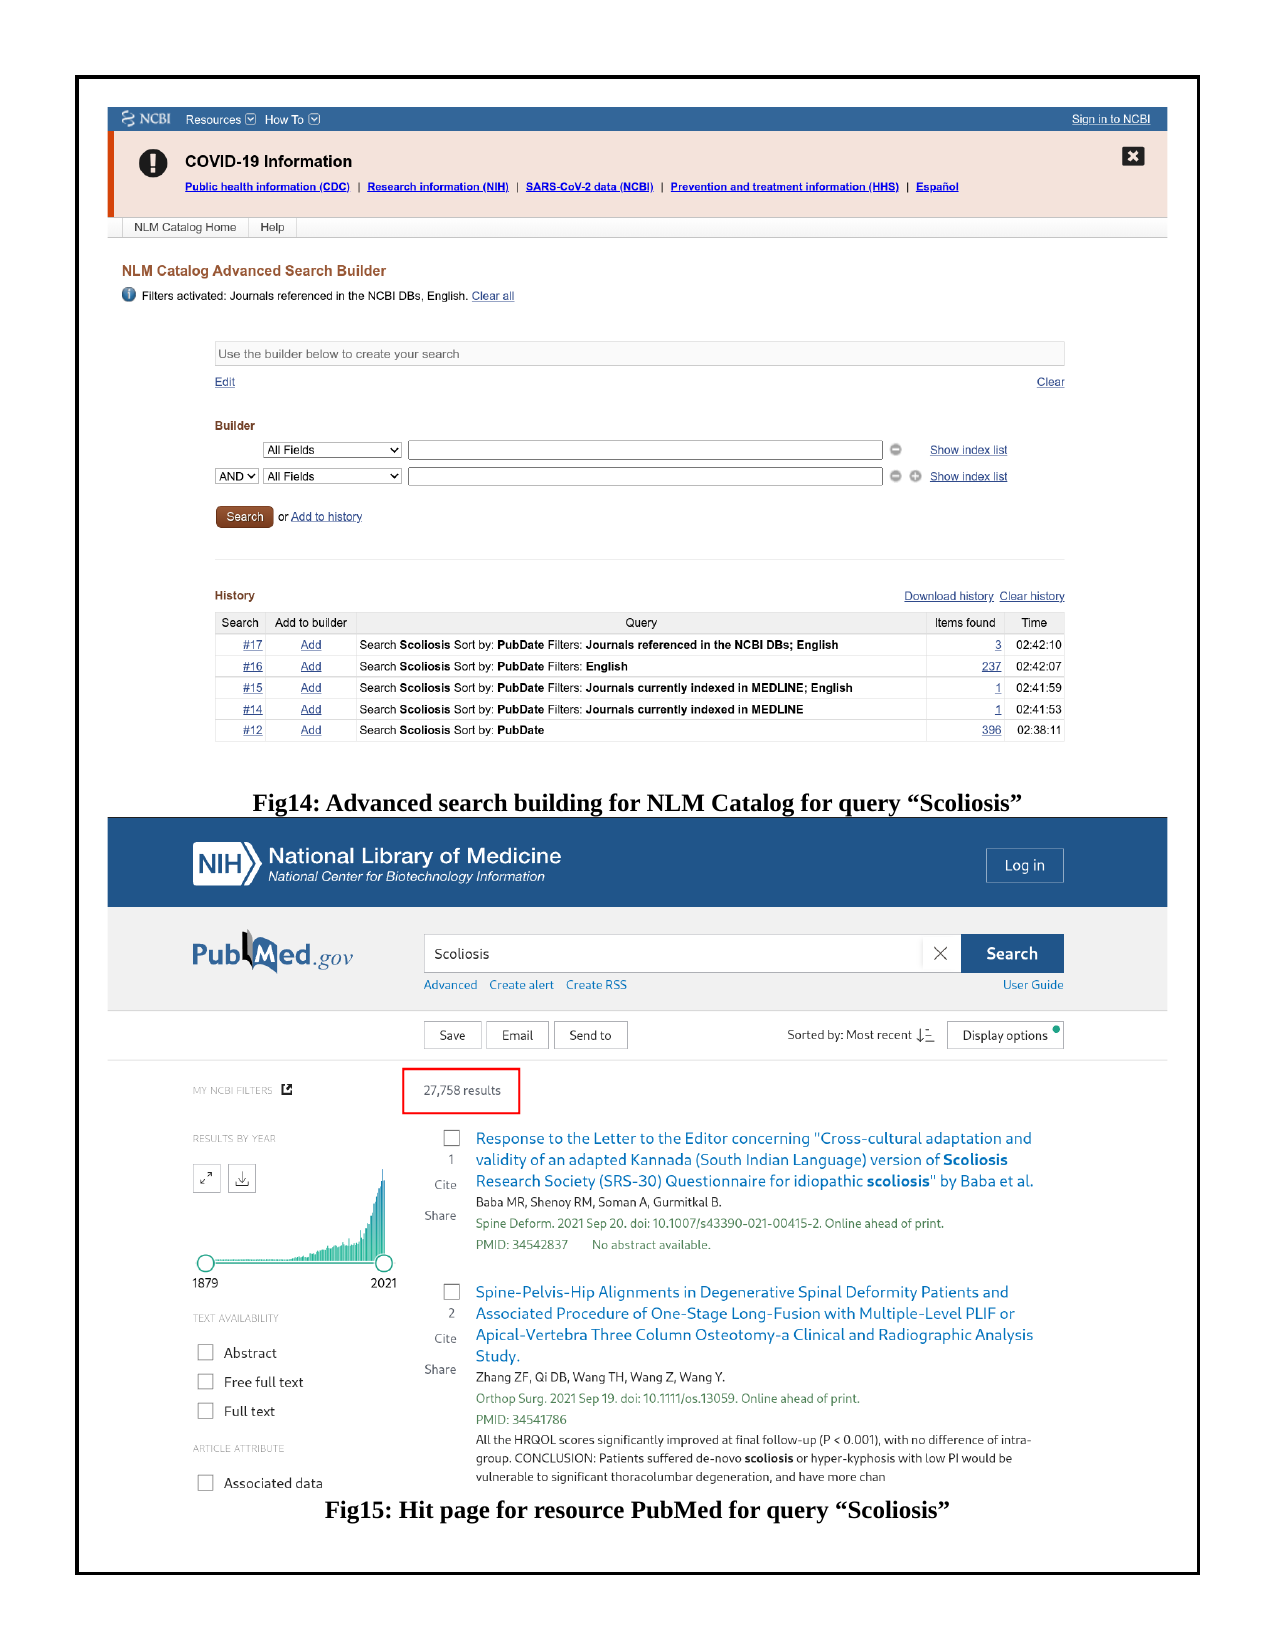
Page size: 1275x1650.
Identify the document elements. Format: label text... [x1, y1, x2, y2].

text Fig14: Advanced search building for NLM Catalog for query “Scoliosis” [108, 789, 1167, 817]
picture [107, 107, 1168, 789]
text Fig15: Hit page for resource PubMed for query “Scoliosis” [108, 1495, 1167, 1523]
picture [107, 817, 1168, 1495]
